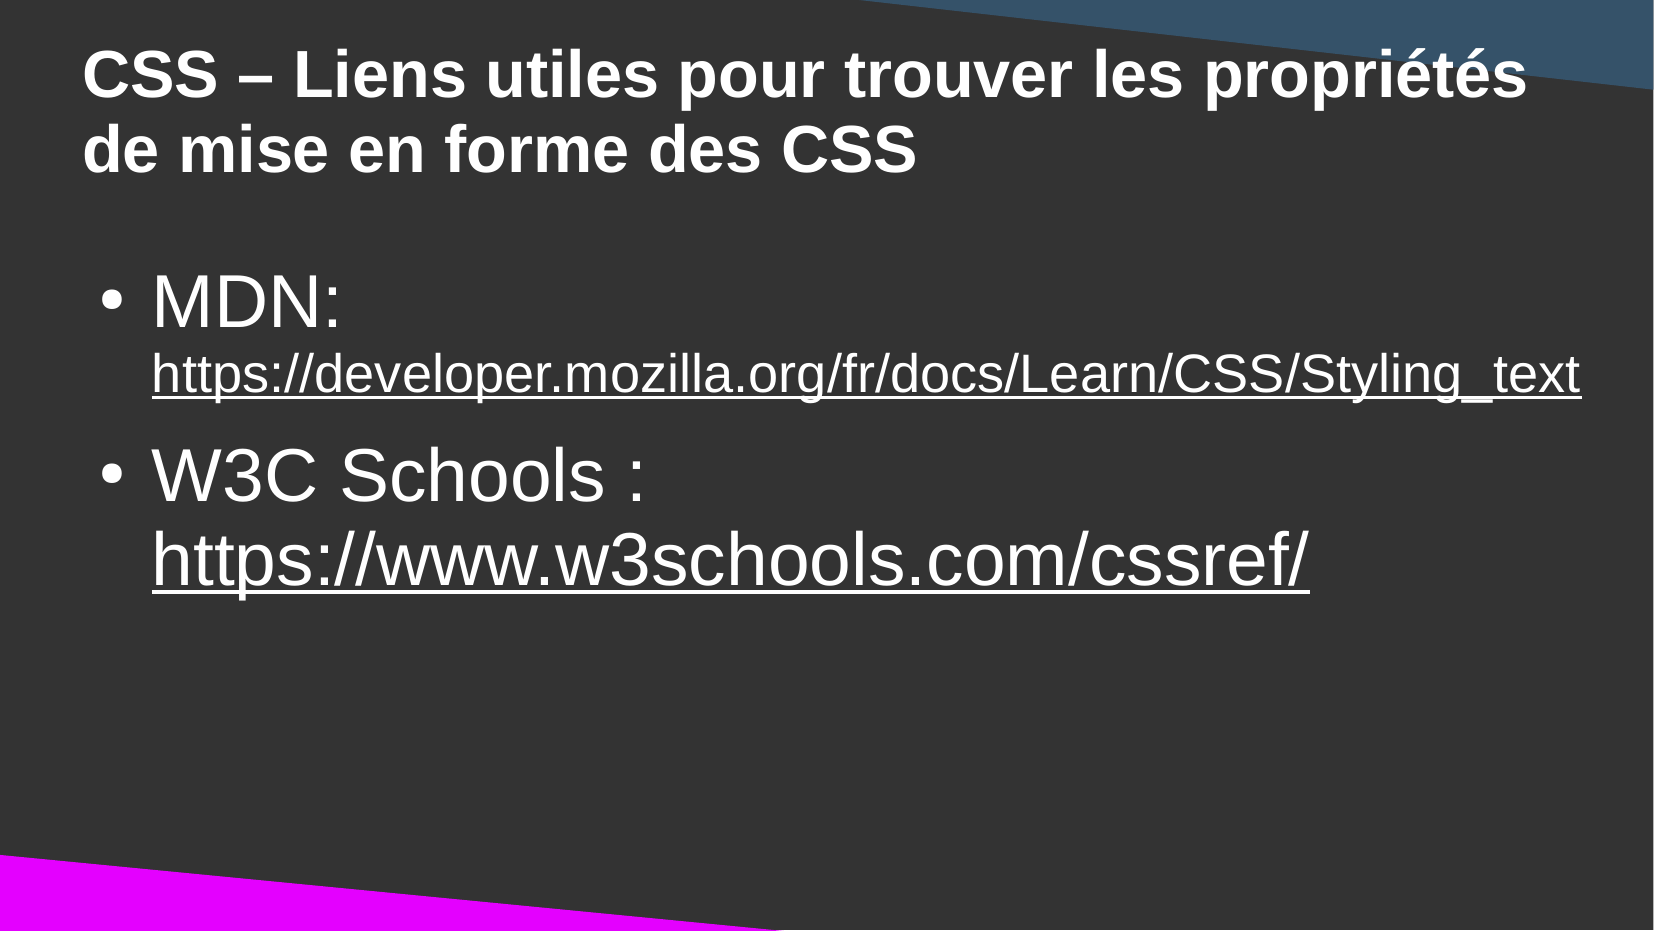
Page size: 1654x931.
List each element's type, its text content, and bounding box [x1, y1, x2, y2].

list MDN: https://developer.mozilla.org/fr/docs/Learn/CSS/Styling_text W3C Schools : https://www.w3schools.com/cssref/ [80, 259, 1605, 745]
text_box [0, 854, 784, 931]
text_box [859, 0, 1654, 90]
title CSS – Liens utiles pour trouver les propriétés de mise en forme des CSS [82, 37, 1571, 187]
